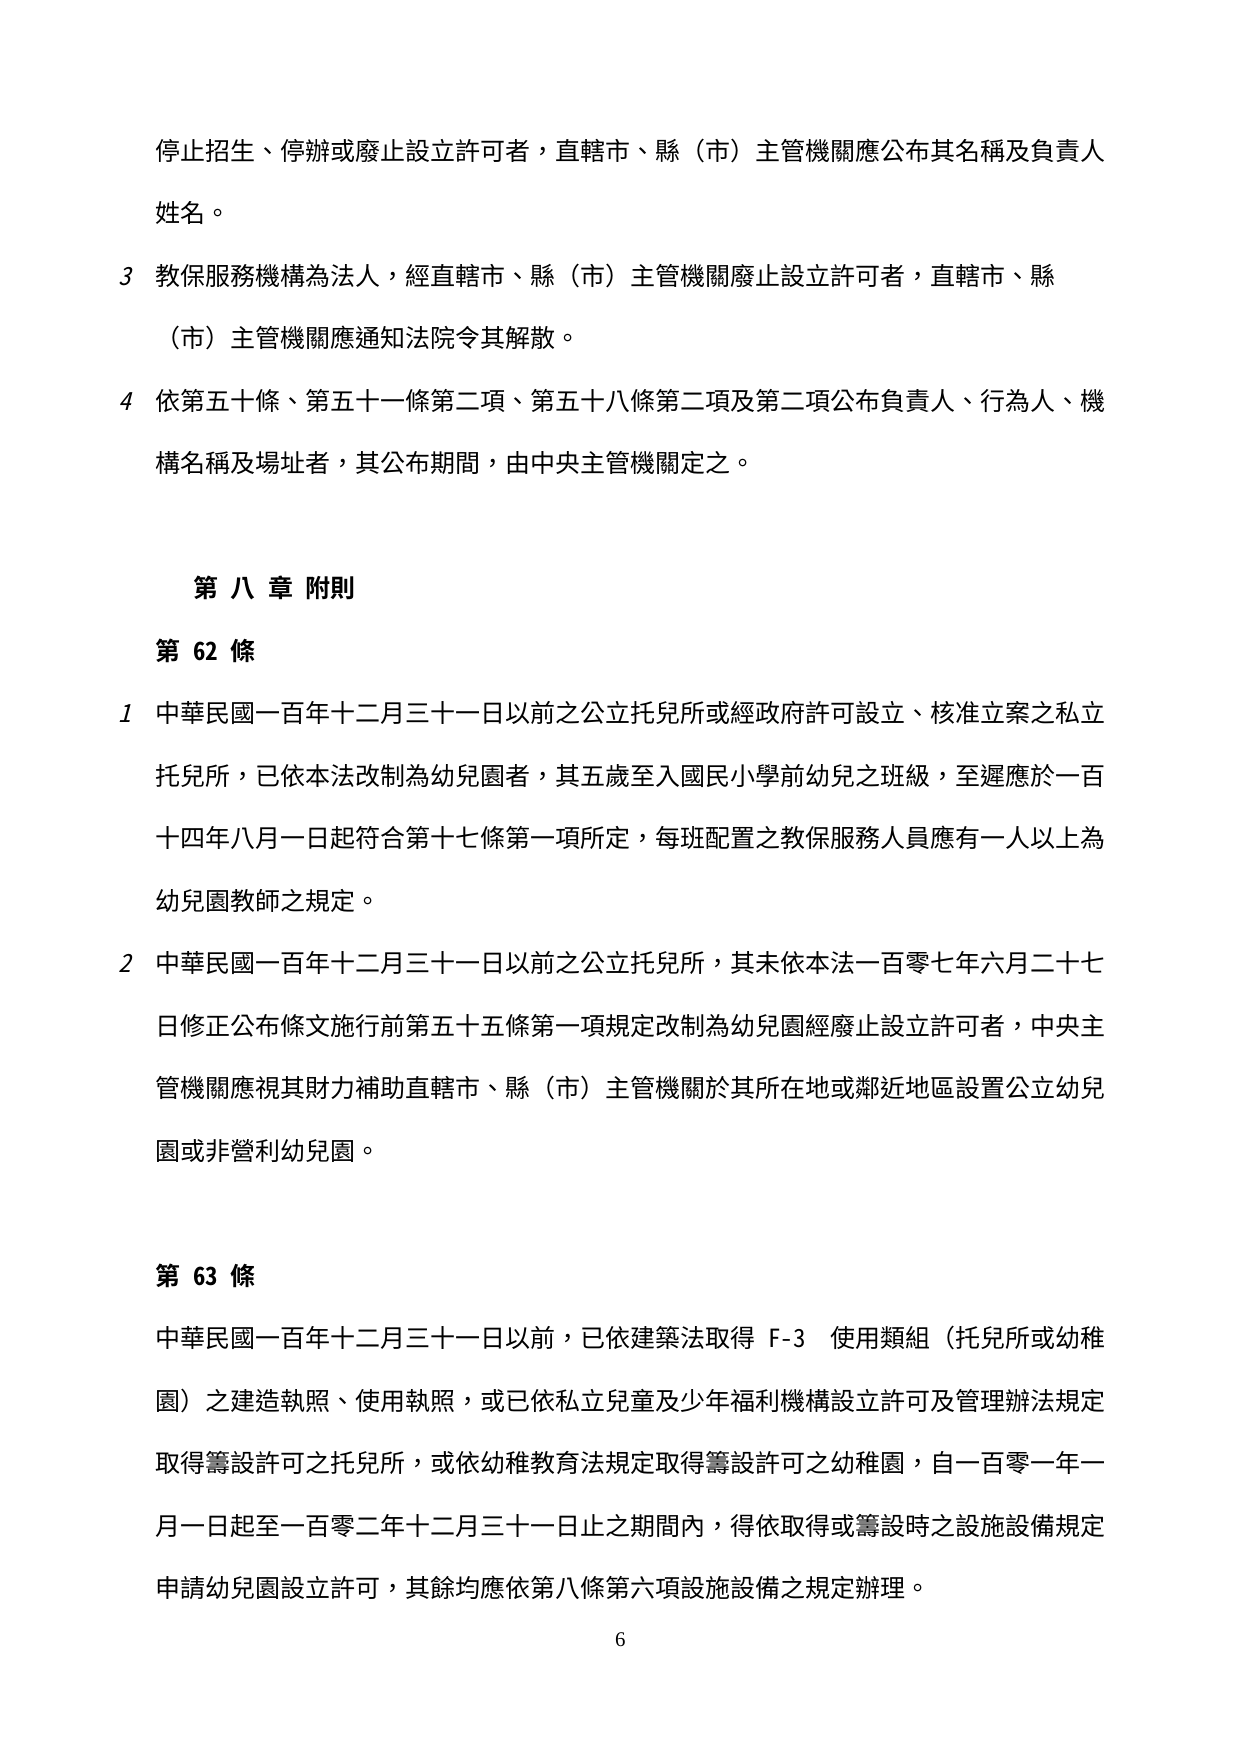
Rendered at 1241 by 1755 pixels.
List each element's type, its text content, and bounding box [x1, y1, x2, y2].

text 第 63 條 [156, 1233, 1122, 1295]
text 4 依第五十條、第五十一條第二項、第五十八條第二項及第二項公布負責人、行為人、機構名稱及場址者，其公布期間，由中央主管機關定之。 [118, 358, 1122, 483]
text 第 八 章 附則 [156, 545, 1122, 608]
text 3 教保服務機構為法人，經直轄市、縣（市）主管機關廢止設立許可者，直轄市、縣（市）主管機關應通知法院令其解散。 [118, 233, 1122, 358]
text 1 中華民國一百年十二月三十一日以前之公立托兒所或經政府許可設立、核准立案之私立托兒所，已依本法改制為幼兒園者，其五歲至入國民小學前幼兒之班級，至遲應於一百十四年八月一日起符合第十七條第一項所定，每班配置之教保服務人員應有一人以上為幼兒園教師之規定。 [118, 670, 1122, 920]
text 停止招生、停辦或廢止設立許可者，直轄市、縣（市）主管機關應公布其名稱及負責人姓名。 [118, 108, 1122, 233]
text 中華民國一百年十二月三十一日以前，已依建築法取得 F-3 使用類組（托兒所或幼稚園）之建造執照、使用執照，或已依私立兒童及少年福利機構設立許可及管理辦法規定取得籌設許可之托兒所，或依幼稚教育法規定取得籌設許可之幼稚園，自一百零一年一月一日起至一百零二年十二月三十一日止之期間內，得依取得或籌設時之設施設備規定申請幼兒園設立許可，其餘均應依第八條第六項設施設備之規定辦理。 [156, 1295, 1122, 1608]
text 2 中華民國一百年十二月三十一日以前之公立托兒所，其未依本法一百零七年六月二十七日修正公布條文施行前第五十五條第一項規定改制為幼兒園經廢止設立許可者，中央主管機關應視其財力補助直轄市、縣（市）主管機關於其所在地或鄰近地區設置公立幼兒園或非營利幼兒園。 [118, 920, 1122, 1170]
text 第 62 條 [156, 608, 1122, 670]
